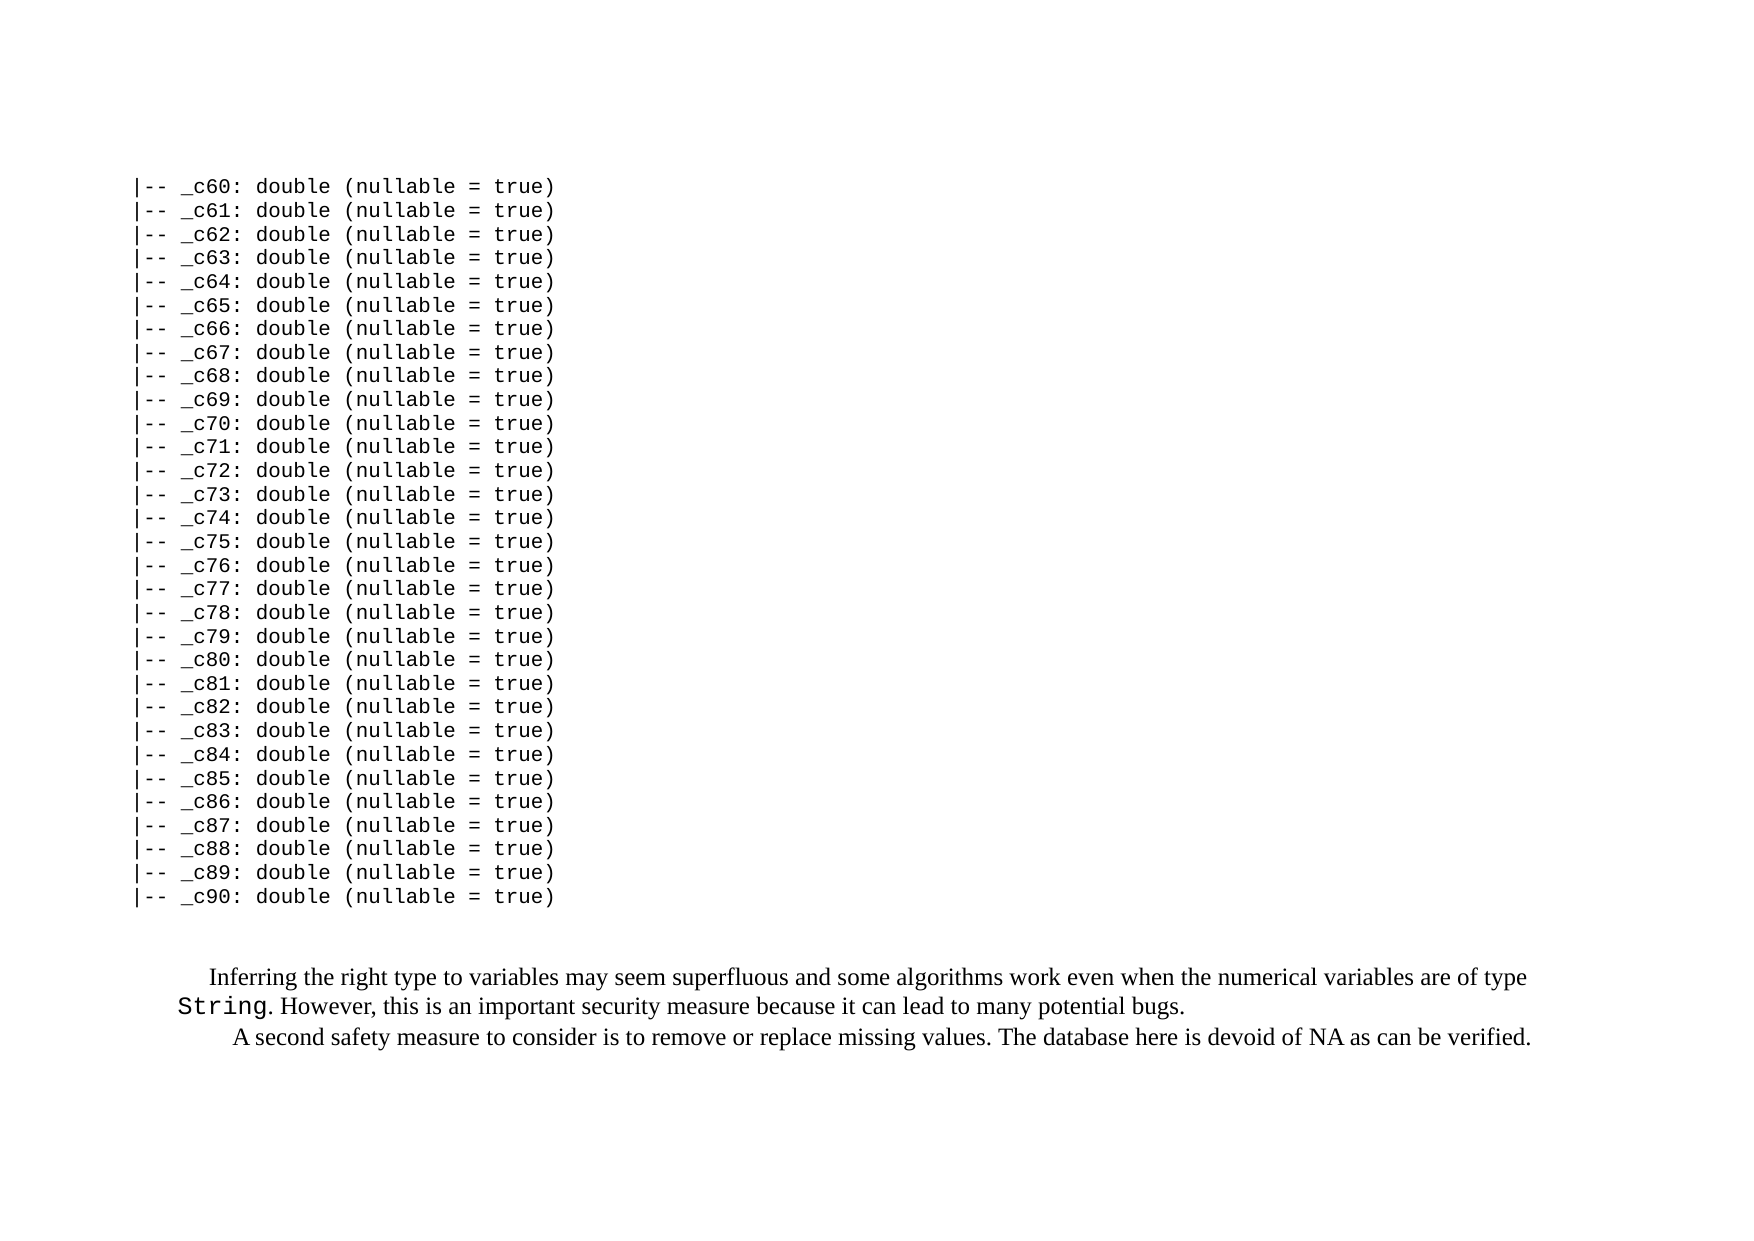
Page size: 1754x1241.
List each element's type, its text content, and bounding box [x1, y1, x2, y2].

text |-- _c63: double (nullable = true) [118, 247, 1636, 271]
text |-- _c87: double (nullable = true) [118, 815, 1636, 838]
text |-- _c85: double (nullable = true) [118, 767, 1636, 791]
text |-- _c77: double (nullable = true) [118, 578, 1636, 602]
text |-- _c75: double (nullable = true) [118, 531, 1636, 555]
text |-- _c61: double (nullable = true) [118, 200, 1636, 224]
text |-- _c65: double (nullable = true) [118, 294, 1636, 318]
text |-- _c78: double (nullable = true) [118, 602, 1636, 626]
text |-- _c62: double (nullable = true) [118, 224, 1636, 247]
text |-- _c81: double (nullable = true) [118, 673, 1636, 697]
text Inferring the right type to variables may seem superfluous and some algorithms work even when the numerical variables are of type String. However, this is an important security measure because it can lead to many potential bugs. A second safety measure to consider is to remove or replace missing values. The database here is devoid of NA as can be verified. [177, 962, 1577, 1051]
text |-- _c76: double (nullable = true) [118, 555, 1636, 578]
text |-- _c80: double (nullable = true) [118, 649, 1636, 673]
text |-- _c89: double (nullable = true) [118, 862, 1636, 886]
text |-- _c90: double (nullable = true) [118, 886, 1636, 909]
text |-- _c83: double (nullable = true) [118, 720, 1636, 744]
text |-- _c74: double (nullable = true) [118, 507, 1636, 531]
text |-- _c71: double (nullable = true) [118, 436, 1636, 460]
text |-- _c67: double (nullable = true) [118, 342, 1636, 366]
text |-- _c86: double (nullable = true) [118, 791, 1636, 815]
text |-- _c88: double (nullable = true) [118, 838, 1636, 862]
text |-- _c70: double (nullable = true) [118, 413, 1636, 436]
text |-- _c73: double (nullable = true) [118, 484, 1636, 507]
text |-- _c72: double (nullable = true) [118, 460, 1636, 484]
text |-- _c60: double (nullable = true) [118, 176, 1636, 200]
text |-- _c82: double (nullable = true) [118, 697, 1636, 720]
text |-- _c66: double (nullable = true) [118, 318, 1636, 342]
text |-- _c69: double (nullable = true) [118, 389, 1636, 413]
text |-- _c68: double (nullable = true) [118, 366, 1636, 389]
text |-- _c79: double (nullable = true) [118, 626, 1636, 649]
text |-- _c84: double (nullable = true) [118, 744, 1636, 767]
text |-- _c64: double (nullable = true) [118, 271, 1636, 294]
